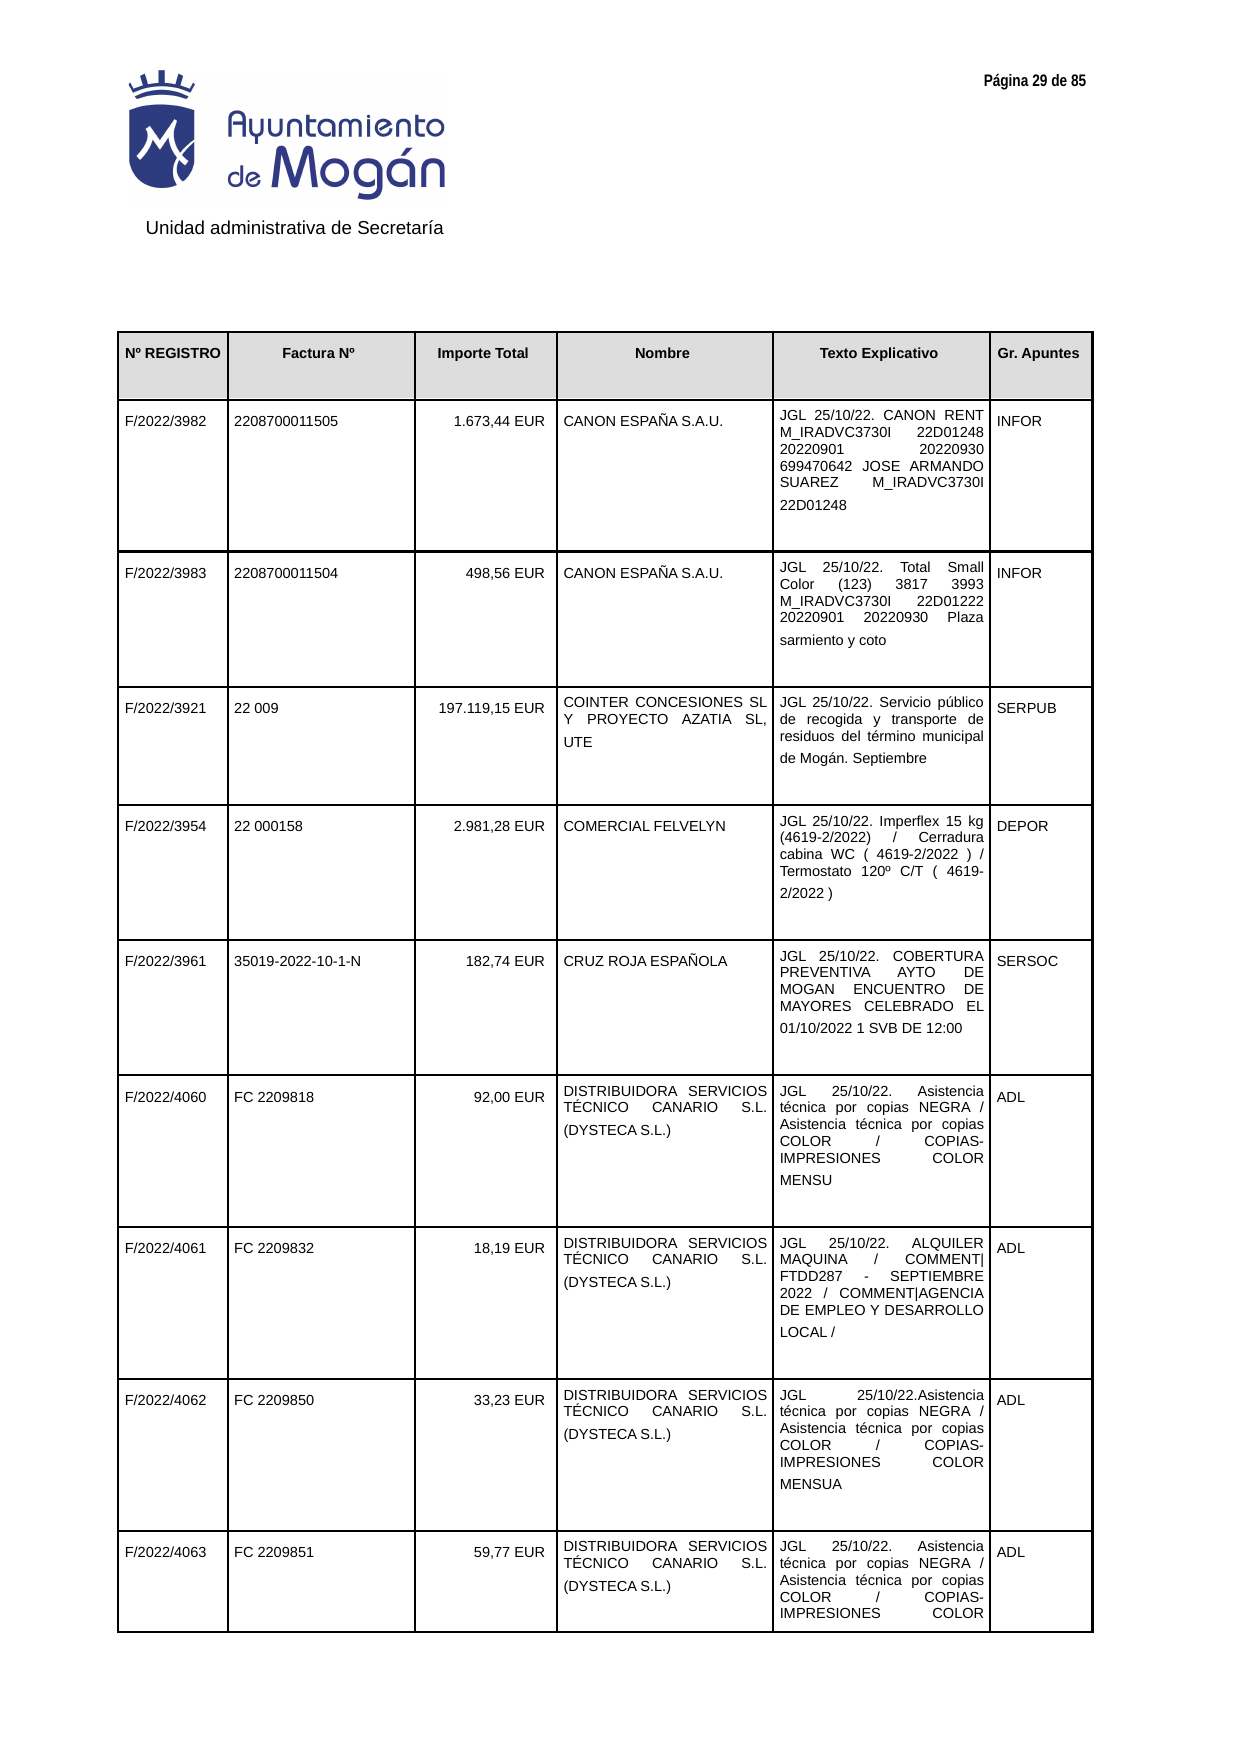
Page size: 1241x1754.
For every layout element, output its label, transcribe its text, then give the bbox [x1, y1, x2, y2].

table_cell F/2022/4061 [119, 1228, 227, 1378]
table_cell CANON ESPAÑA S.A.U. [558, 401, 772, 550]
table_cell DISTRIBUIDORA SERVICIOS TÉCNICO CANARIO S.L. (DYSTECA S.L.) [558, 1228, 772, 1378]
table_cell 182,74 EUR [416, 941, 556, 1074]
table_cell DISTRIBUIDORA SERVICIOS TÉCNICO CANARIO S.L. (DYSTECA S.L.) [558, 1076, 772, 1226]
table_cell JGL 25/10/22.Asistencia técnica por copias NEGRA / Asistencia técnica por copias COLOR / COPIAS-IMPRESIONES COLOR MENSUA [774, 1380, 989, 1530]
table_cell F/2022/4062 [119, 1380, 227, 1530]
table_cell ADL [991, 1076, 1091, 1226]
table_cell 2208700011504 [229, 553, 414, 686]
table_cell JGL 25/10/22. COBERTURA PREVENTIVA AYTO DE MOGAN ENCUENTRO DE MAYORES CELEBRADO EL 01/10/2022 1 SVB DE 12:00 [774, 941, 989, 1074]
table_cell INFOR [991, 401, 1091, 550]
table_cell 33,23 EUR [416, 1380, 556, 1530]
table_cell SERPUB [991, 688, 1091, 804]
table_cell JGL 25/10/22. ALQUILER MAQUINA / COMMENT|FTDD287 - SEPTIEMBRE 2022 / COMMENT|AGENCIA DE EMPLEO Y DESARROLLO LOCAL / [774, 1228, 989, 1378]
table_cell 498,56 EUR [416, 553, 556, 686]
table_cell F/2022/3921 [119, 688, 227, 804]
picture [128, 70, 445, 206]
table_cell 18,19 EUR [416, 1228, 556, 1378]
table_cell JGL 25/10/22. Asistencia técnica por copias NEGRA / Asistencia técnica por copias COLOR / COPIAS-IMPRESIONES COLOR [774, 1532, 989, 1631]
table_cell DISTRIBUIDORA SERVICIOS TÉCNICO CANARIO S.L. (DYSTECA S.L.) [558, 1532, 772, 1631]
table_cell F/2022/3982 [119, 401, 227, 550]
table_header Gr. Apuntes [991, 333, 1091, 398]
table_cell JGL 25/10/22. Asistencia técnica por copias NEGRA / Asistencia técnica por copias COLOR / COPIAS-IMPRESIONES COLOR MENSU [774, 1076, 989, 1226]
table_cell 35019-2022-10-1-N [229, 941, 414, 1074]
table_header Factura Nº [229, 333, 414, 398]
table_cell SERSOC [991, 941, 1091, 1074]
table_cell FC 2209851 [229, 1532, 414, 1631]
table_cell JGL 25/10/22. Imperflex 15 kg (4619-2/2022) / Cerradura cabina WC ( 4619-2/2022 ) / Termostato 120º C/T ( 4619-2/2022 ) [774, 806, 989, 939]
table_cell FC 2209850 [229, 1380, 414, 1530]
table_cell JGL 25/10/22. CANON RENT M_IRADVC3730I 22D01248 20220901 20220930 699470642 JOSE ARMANDO SUAREZ M_IRADVC3730I 22D01248 [774, 401, 989, 550]
table_cell JGL 25/10/22. Total Small Color (123) 3817 3993 M_IRADVC3730I 22D01222 20220901 20220930 Plaza sarmiento y coto [774, 553, 989, 686]
table_cell 2.981,28 EUR [416, 806, 556, 939]
table_cell F/2022/4060 [119, 1076, 227, 1226]
table_cell ADL [991, 1380, 1091, 1530]
table_cell F/2022/3983 [119, 553, 227, 686]
table_cell F/2022/3954 [119, 806, 227, 939]
table_cell 22 009 [229, 688, 414, 804]
table_cell INFOR [991, 553, 1091, 686]
table_cell DISTRIBUIDORA SERVICIOS TÉCNICO CANARIO S.L. (DYSTECA S.L.) [558, 1380, 772, 1530]
table_cell ADL [991, 1228, 1091, 1378]
table_header Importe Total [416, 333, 556, 398]
table_cell CANON ESPAÑA S.A.U. [558, 553, 772, 686]
table_cell COINTER CONCESIONES SL Y PROYECTO AZATIA SL, UTE [558, 688, 772, 804]
table_cell ADL [991, 1532, 1091, 1631]
table_cell DEPOR [991, 806, 1091, 939]
table_cell 1.673,44 EUR [416, 401, 556, 550]
table_cell F/2022/4063 [119, 1532, 227, 1631]
table_cell CRUZ ROJA ESPAÑOLA [558, 941, 772, 1074]
table_cell 22 000158 [229, 806, 414, 939]
table_header Nombre [558, 333, 772, 398]
table_cell F/2022/3961 [119, 941, 227, 1074]
table_cell FC 2209818 [229, 1076, 414, 1226]
table_cell FC 2209832 [229, 1228, 414, 1378]
table_cell 59,77 EUR [416, 1532, 556, 1631]
table_cell 92,00 EUR [416, 1076, 556, 1226]
table_header Nº REGISTRO [119, 333, 227, 398]
table_cell COMERCIAL FELVELYN [558, 806, 772, 939]
table_cell 2208700011505 [229, 401, 414, 550]
table_header Texto Explicativo [774, 333, 989, 398]
table_cell JGL 25/10/22. Servicio público de recogida y transporte de residuos del término municipal de Mogán. Septiembre [774, 688, 989, 804]
table_cell 197.119,15 EUR [416, 688, 556, 804]
